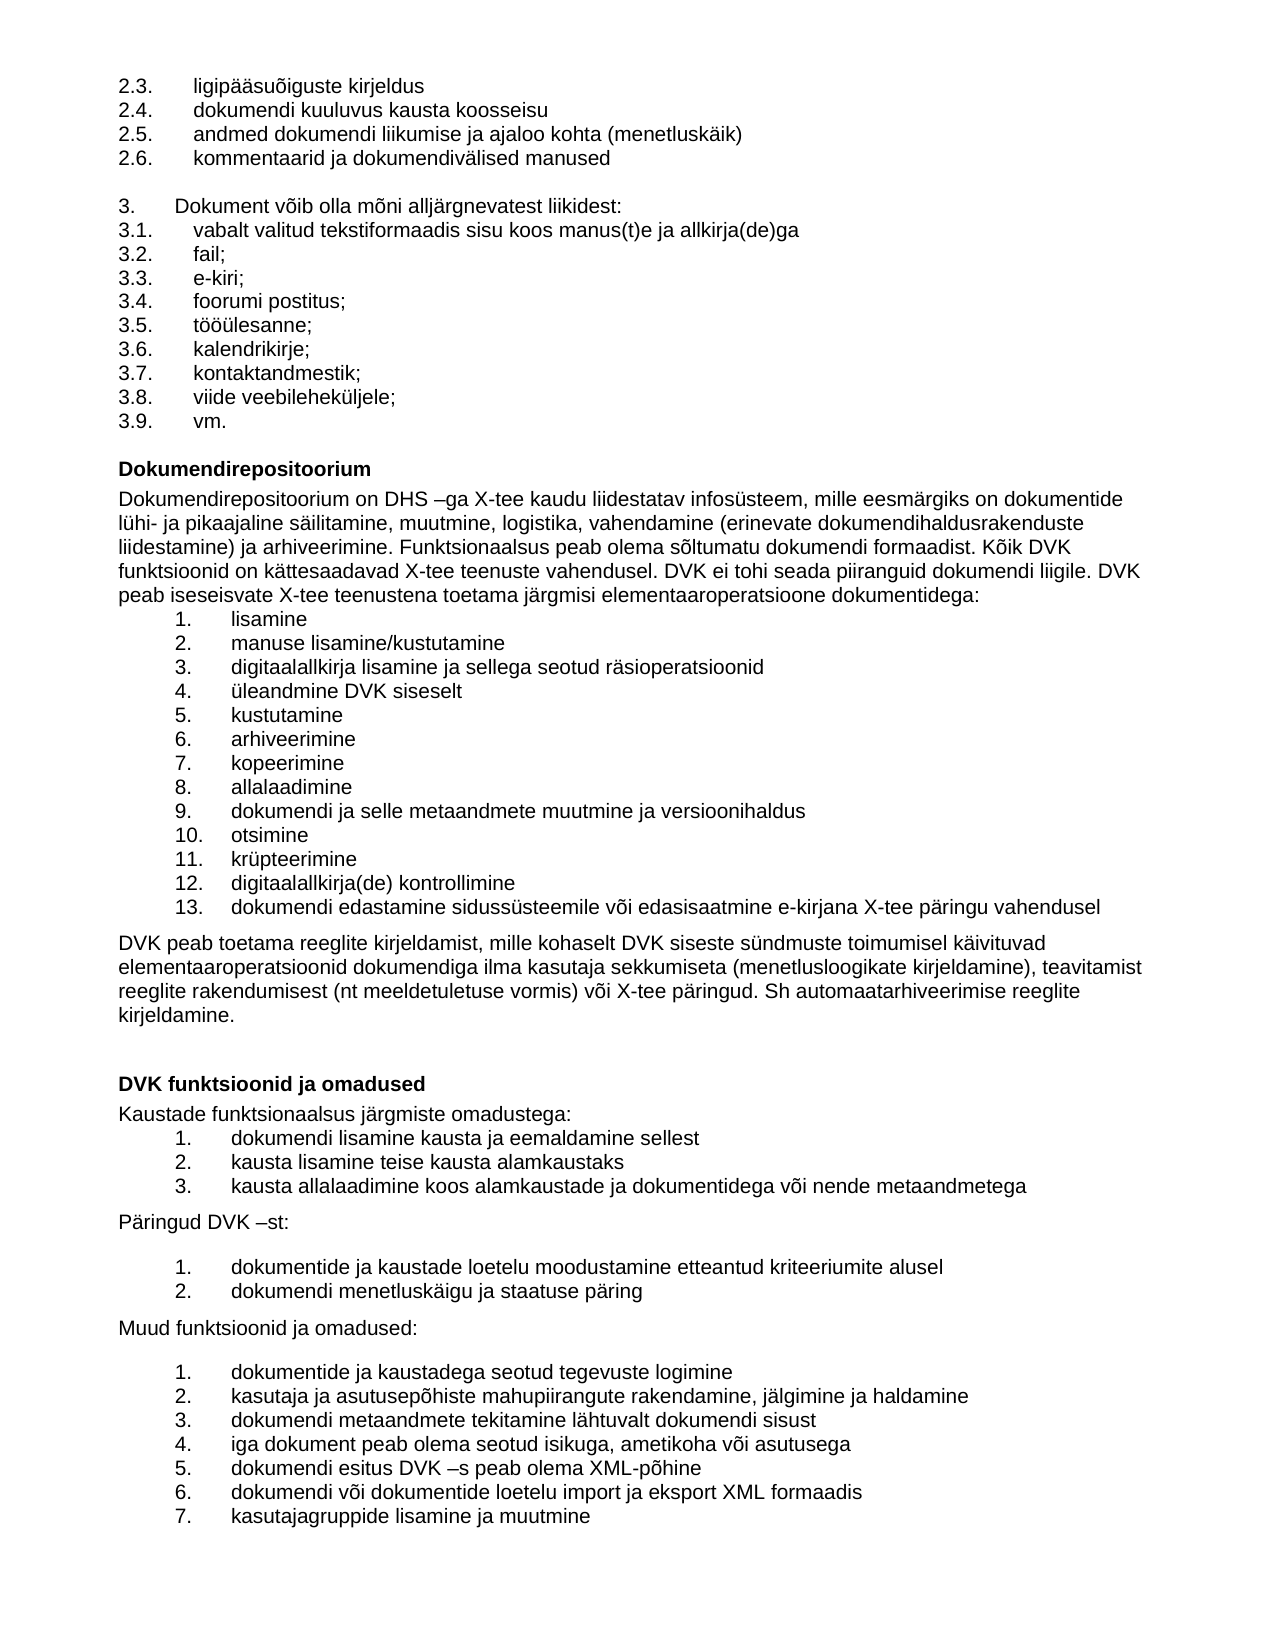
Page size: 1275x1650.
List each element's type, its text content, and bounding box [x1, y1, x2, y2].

list dokumendi ja selle metaandmete muutmine ja versioonihaldus [174, 799, 1157, 823]
text DVK peab toetama reeglite kirjeldamist, mille kohaselt DVK siseste sündmuste toimumisel käivituvad elementaaroperatsioonid dokumendiga ilma kasutaja sekkumiseta (menetlusloogikate kirjeldamine), teavitamist reeglite rakendumisest (nt meeldetuletuse vormis) või X-tee päringud. Sh automaatarhiveerimise reeglite kirjeldamine. [118, 931, 1157, 1027]
list allalaadimine [174, 775, 1157, 799]
list dokumendi esitus DVK –s peab olema XML-põhine [174, 1456, 1157, 1480]
text Dokumendirepositoorium on DHS –ga X-tee kaudu liidestatav infosüsteem, mille eesmärgiks on dokumentide lühi- ja pikaajaline säilitamine, muutmine, logistika, vahendamine (erinevate dokumendihaldusrakenduste liidestamine) ja arhiveerimine. Funktsionaalsus peab olema sõltumatu dokumendi formaadist. Kõik DVK funktsioonid on kättesaadavad X-tee teenuste vahendusel. DVK ei tohi seada piiranguid dokumendi liigile. DVK peab iseseisvate X-tee teenustena toetama järgmisi elementaaroperatsioone dokumentidega: [118, 487, 1157, 607]
list üleandmine DVK siseselt [174, 679, 1157, 703]
list dokumendi lisamine kausta ja eemaldamine sellest [174, 1126, 1157, 1150]
list kausta lisamine teise kausta alamkaustaks [174, 1150, 1157, 1174]
list dokumendi edastamine sidussüsteemile või edasisaatmine e-kirjana X-tee päringu vahendusel [174, 894, 1157, 918]
list andmed dokumendi liikumise ja ajaloo kohta (menetluskäik) [118, 122, 1157, 146]
text Muud funktsioonid ja omadused: [118, 1315, 1157, 1339]
list kopeerimine [174, 751, 1157, 775]
list kasutajagruppide lisamine ja muutmine [174, 1504, 1157, 1528]
list vm. [118, 409, 1157, 433]
list e-kiri; [118, 265, 1157, 289]
list dokumentide ja kaustadega seotud tegevuste logimine [174, 1360, 1157, 1384]
list dokumentide ja kaustade loetelu moodustamine etteantud kriteeriumite alusel [174, 1255, 1157, 1279]
list kalendrikirje; [118, 337, 1157, 361]
list kasutaja ja asutusepõhiste mahupiirangute rakendamine, jälgimine ja haldamine [174, 1384, 1157, 1408]
list dokumendi menetluskäigu ja staatuse päring [174, 1279, 1157, 1303]
list kommentaarid ja dokumendivälised manused [118, 146, 1157, 169]
list kontaktandmestik; [118, 361, 1157, 385]
list digitaalallkirja lisamine ja sellega seotud räsioperatsioonid [174, 655, 1157, 679]
list dokumendi või dokumentide loetelu import ja eksport XML formaadis [174, 1480, 1157, 1504]
list arhiveerimine [174, 727, 1157, 751]
list manuse lisamine/kustutamine [174, 631, 1157, 655]
list dokumendi metaandmete tekitamine lähtuvalt dokumendi sisust [174, 1408, 1157, 1432]
list otsimine [174, 823, 1157, 847]
list krüpteerimine [174, 847, 1157, 871]
list Dokument võib olla mõni alljärgnevatest liikidest: [118, 193, 1157, 217]
text Kaustade funktsionaalsus järgmiste omadustega: [118, 1102, 1157, 1126]
list viide veebileheküljele; [118, 385, 1157, 409]
text DVK funktsioonid ja omadused [118, 1072, 1157, 1096]
list lisamine [174, 607, 1157, 631]
list dokumendi kuuluvus kausta koosseisu [118, 98, 1157, 122]
text Dokumendirepositoorium [118, 457, 1157, 481]
list vabalt valitud tekstiformaadis sisu koos manus(t)e ja allkirja(de)ga [118, 217, 1157, 241]
list digitaalallkirja(de) kontrollimine [174, 871, 1157, 894]
list fail; [118, 241, 1157, 265]
list foorumi postitus; [118, 289, 1157, 313]
list kustutamine [174, 703, 1157, 727]
list kausta allalaadimine koos alamkaustade ja dokumentidega või nende metaandmetega [174, 1174, 1157, 1198]
text Päringud DVK –st: [118, 1210, 1157, 1234]
list ligipääsuõiguste kirjeldus [118, 74, 1157, 98]
list tööülesanne; [118, 313, 1157, 337]
list iga dokument peab olema seotud isikuga, ametikoha või asutusega [174, 1432, 1157, 1456]
